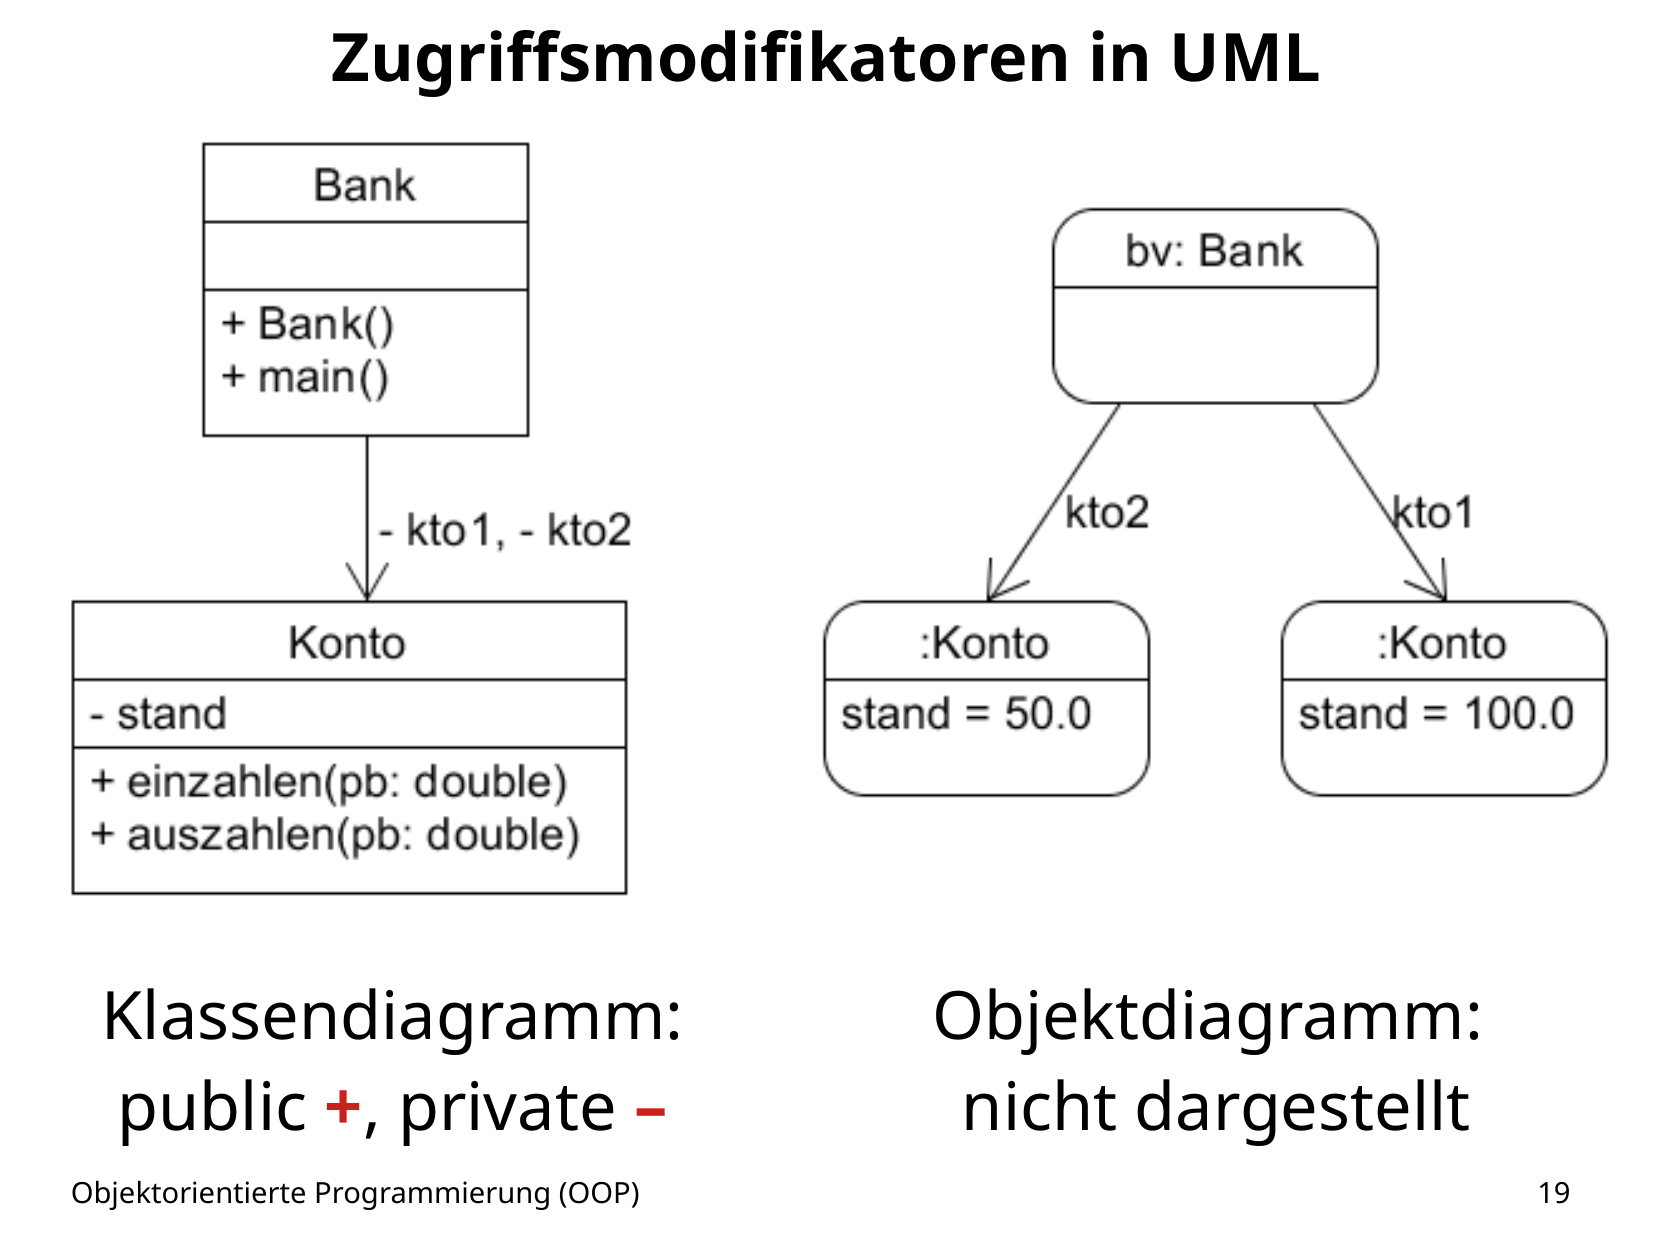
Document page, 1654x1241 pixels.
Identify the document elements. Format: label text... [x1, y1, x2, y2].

list Klassendiagramm: public +, private – [47, 968, 756, 1170]
list Objektdiagramm: nicht dargestellt [862, 968, 1571, 1170]
title Zugriffsmodifikatoren in UML [0, 5, 1654, 107]
picture [70, 141, 1611, 898]
